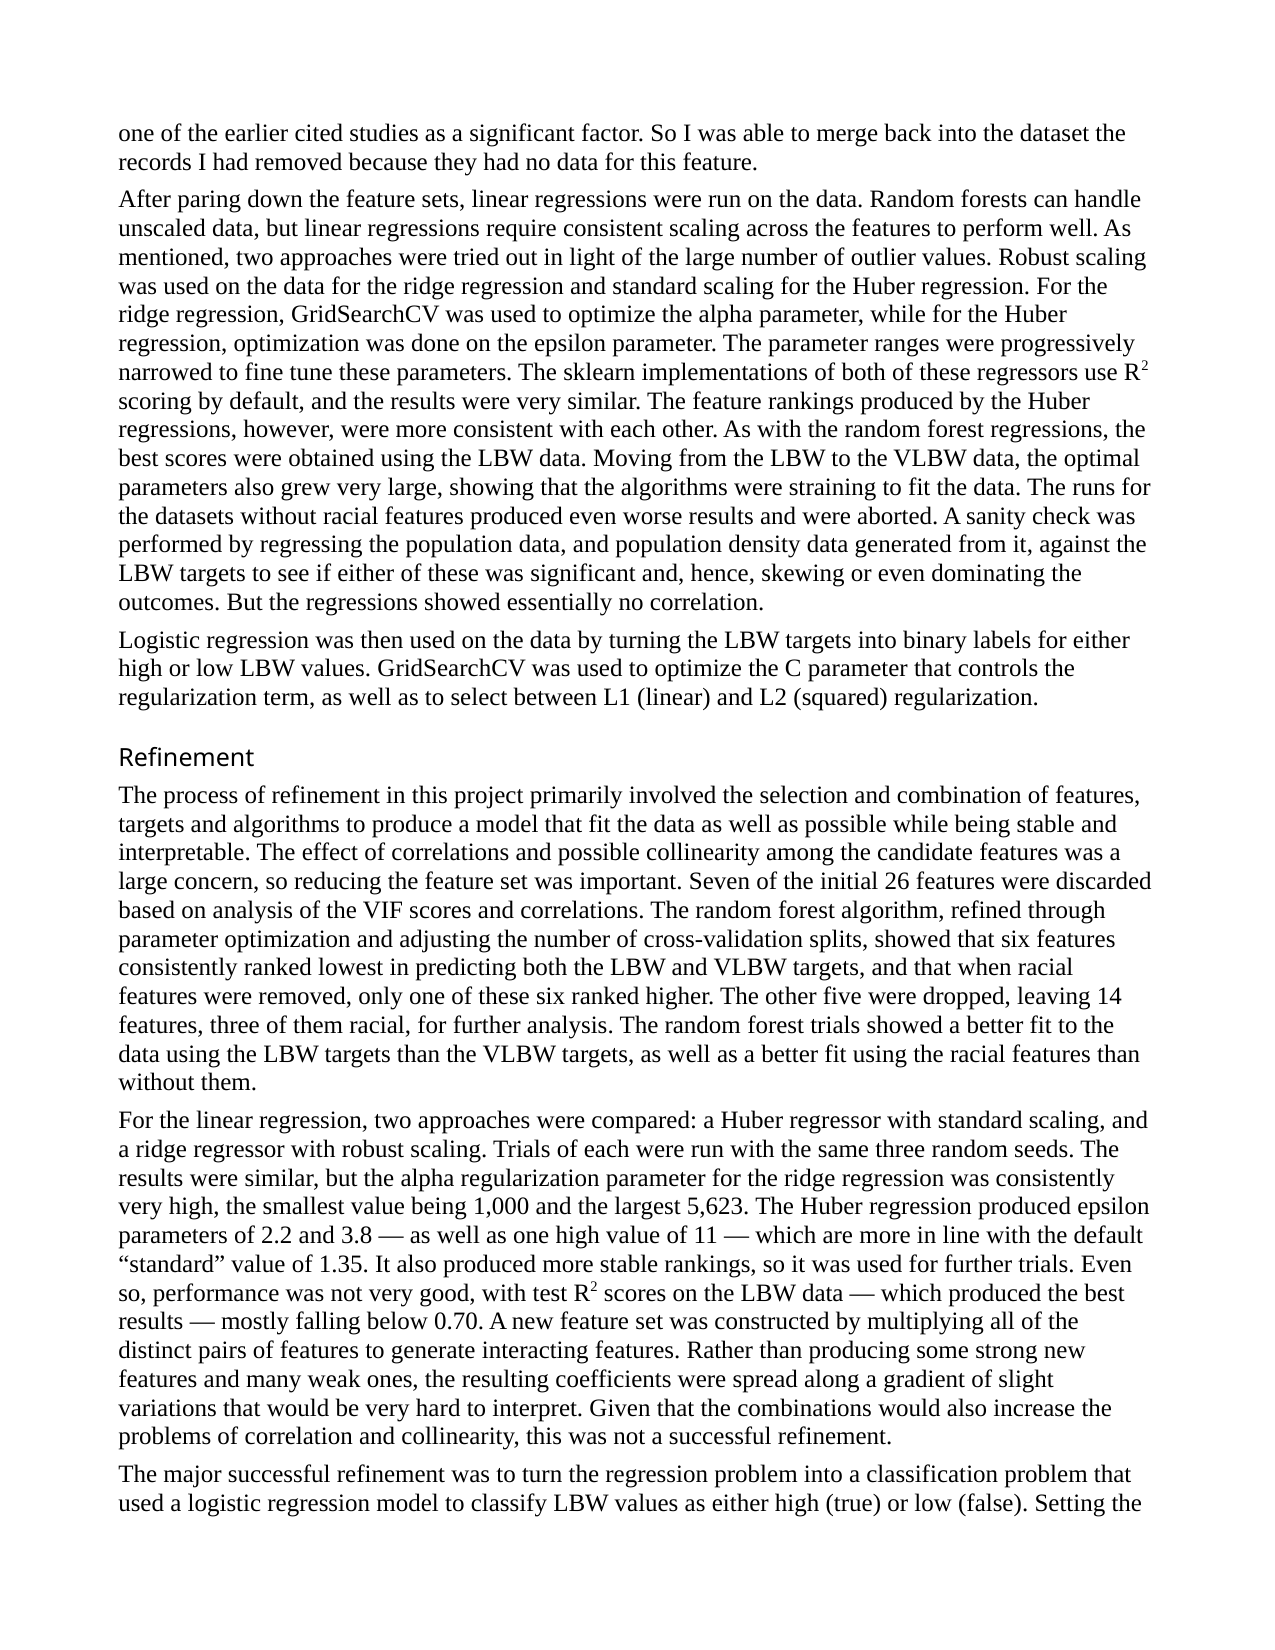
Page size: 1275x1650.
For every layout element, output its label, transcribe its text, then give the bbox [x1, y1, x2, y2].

text The major successful refinement was to turn the regression problem into a classification problem that used a logistic regression model to classify LBW values as either high (true) or low (false). Setting the [118, 1459, 1157, 1517]
text After paring down the feature sets, linear regressions were run on the data. Random forests can handle unscaled data, but linear regressions require consistent scaling across the features to perform well. As mentioned, two approaches were tried out in light of the large number of outlier values. Robust scaling was used on the data for the ridge regression and standard scaling for the Huber regression. For the ridge regression, GridSearchCV was used to optimize the alpha parameter, while for the Huber regression, optimization was done on the epsilon parameter. The parameter ranges were progressively narrowed to fine tune these parameters. The sklearn implementations of both of these regressors use R2 scoring by default, and the results were very similar. The feature rankings produced by the Huber regressions, however, were more consistent with each other. As with the random forest regressions, the best scores were obtained using the LBW data. Moving from the LBW to the VLBW data, the optimal parameters also grew very large, showing that the algorithms were straining to fit the data. The runs for the datasets without racial features produced even worse results and were aborted. A sanity check was performed by regressing the population data, and population density data generated from it, against the LBW targets to see if either of these was significant and, hence, skewing or even dominating the outcomes. But the regressions showed essentially no correlation. [118, 184, 1157, 616]
text For the linear regression, two approaches were compared: a Huber regressor with standard scaling, and a ridge regressor with robust scaling. Trials of each were run with the same three random seeds. The results were similar, but the alpha regularization parameter for the ridge regression was consistently very high, the smallest value being 1,000 and the largest 5,623. The Huber regression produced epsilon parameters of 2.2 and 3.8 — as well as one high value of 11 — which are more in line with the default “standard” value of 1.35. It also produced more stable rankings, so it was used for further trials. Even so, performance was not very good, with test R2 scores on the LBW data — which produced the best results — mostly falling below 0.70. A new feature set was constructed by multiplying all of the distinct pairs of features to generate interacting features. Rather than producing some strong new features and many weak ones, the resulting coefficients were spread along a gradient of slight variations that would be very hard to interpret. Given that the combinations would also increase the problems of correlation and collinearity, this was not a successful refinement. [118, 1105, 1157, 1450]
text one of the earlier cited studies as a significant factor. So I was able to merge back into the dataset the records I had removed because they had no data for this feature. [118, 118, 1157, 176]
text Refinement [118, 740, 1157, 774]
text The process of refinement in this project primarily involved the selection and combination of features, targets and algorithms to produce a model that fit the data as well as possible while being stable and interpretable. The effect of correlations and possible collinearity among the candidate features was a large concern, so reducing the feature set was important. Seven of the initial 26 features were discarded based on analysis of the VIF scores and correlations. The random forest algorithm, refined through parameter optimization and adjusting the number of cross-validation splits, showed that six features consistently ranked lowest in predicting both the LBW and VLBW targets, and that when racial features were removed, only one of these six ranked higher. The other five were dropped, leaving 14 features, three of them racial, for further analysis. The random forest trials showed a better fit to the data using the LBW targets than the VLBW targets, as well as a better fit using the racial features than without them. [118, 780, 1157, 1096]
text Logistic regression was then used on the data by turning the LBW targets into binary labels for either high or low LBW values. GridSearchCV was used to optimize the C parameter that controls the regularization term, as well as to select between L1 (linear) and L2 (squared) regularization. [118, 625, 1157, 711]
